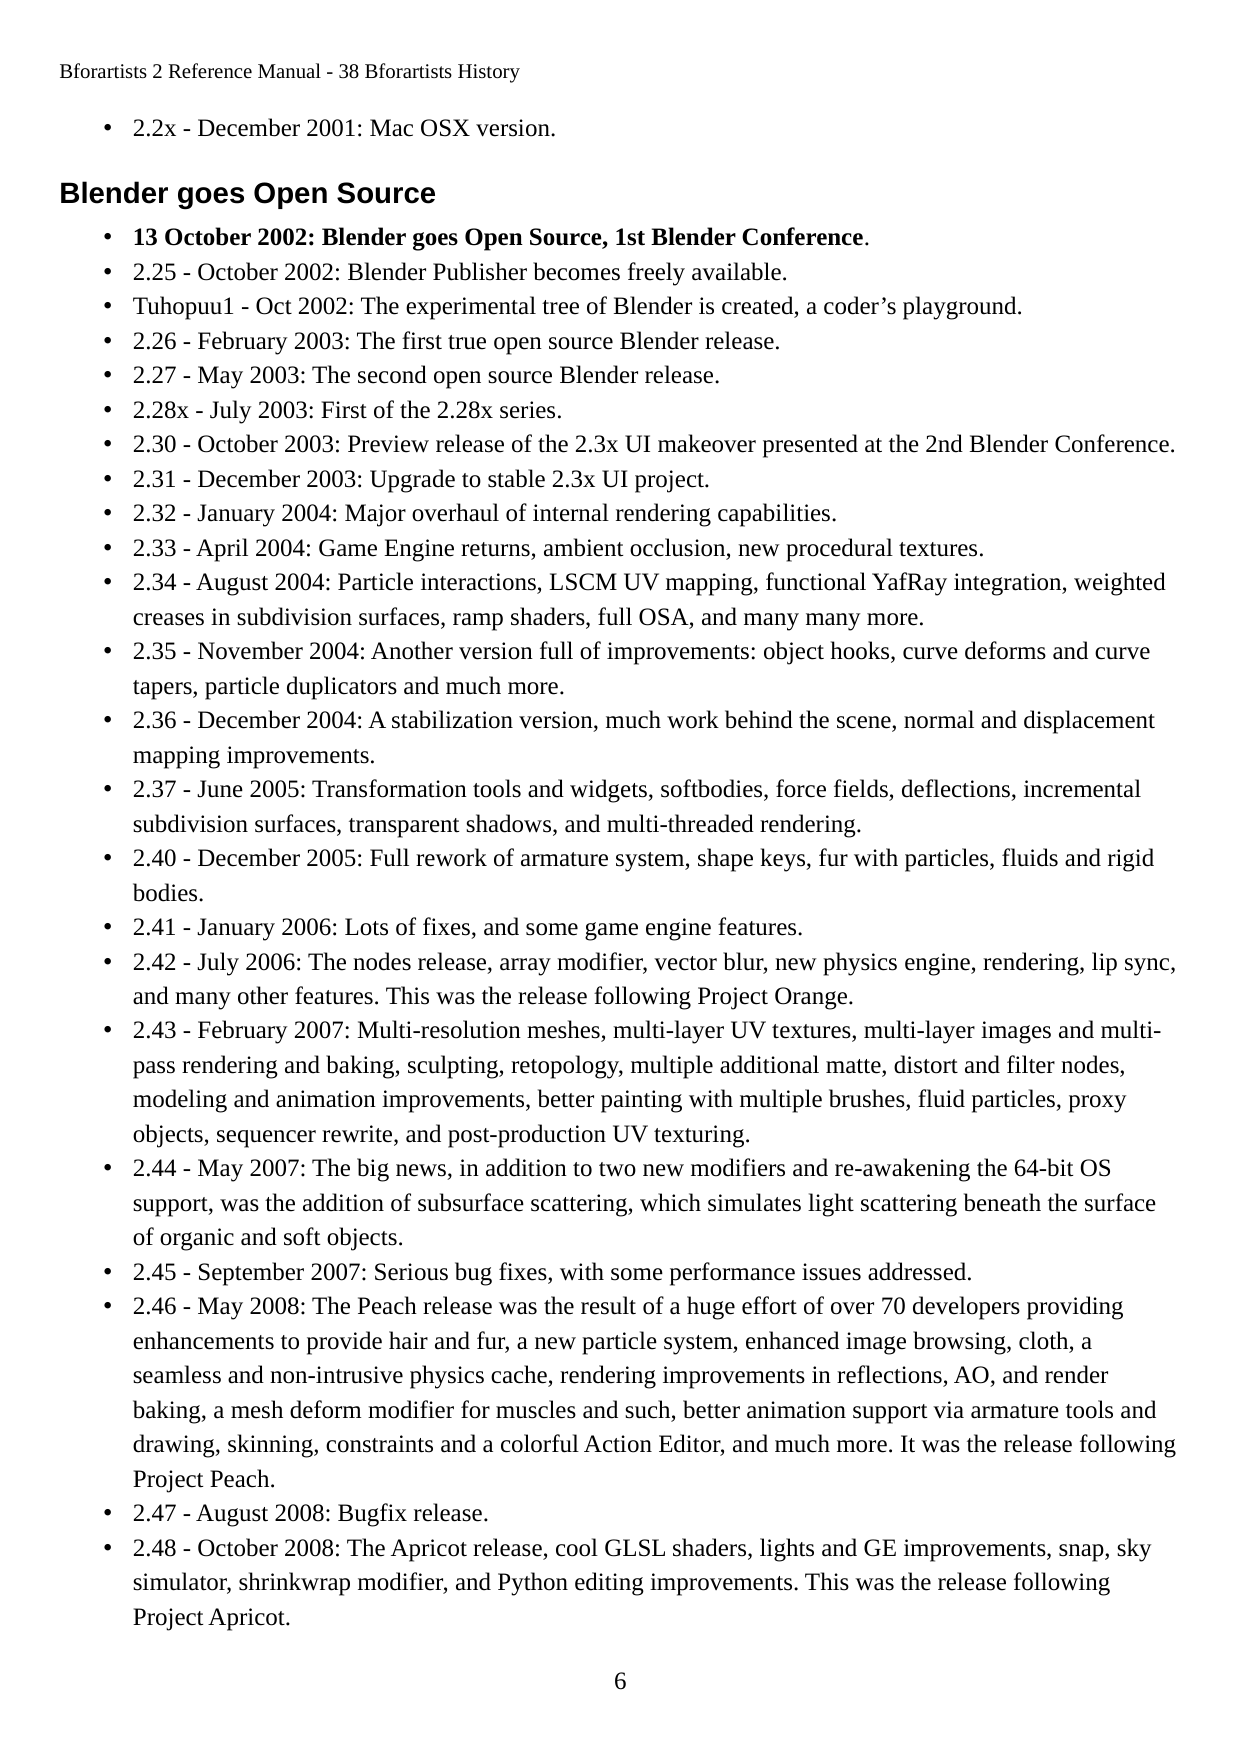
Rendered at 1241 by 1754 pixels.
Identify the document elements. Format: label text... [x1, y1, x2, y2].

list 2.37 - June 2005: Transformation tools and widgets, softbodies, force fields, deflections, incremental subdivision surfaces, transparent shadows, and multi-threaded rendering. [103, 774, 1181, 837]
list 2.42 - July 2006: The nodes release, array modifier, vector blur, new physics engine, rendering, lip sync, and many other features. This was the release following Project Orange. [103, 947, 1181, 1010]
list 2.43 - February 2007: Multi-resolution meshes, multi-layer UV textures, multi-layer images and multi-pass rendering and baking, sculpting, retopology, multiple additional matte, distort and filter nodes, modeling and animation improvements, better painting with multiple brushes, fluid particles, proxy objects, sequencer rewrite, and post-production UV texturing. [103, 1016, 1181, 1148]
list 2.33 - April 2004: Game Engine returns, ambient occlusion, new procedural textures. [103, 533, 1181, 562]
list 2.25 - October 2002: Blender Publisher becomes freely available. [103, 257, 1181, 286]
list 2.41 - January 2006: Lots of fixes, and some game engine features. [103, 912, 1181, 941]
list 2.31 - December 2003: Upgrade to stable 2.3x UI project. [103, 464, 1181, 493]
list 2.46 - May 2008: The Peach release was the result of a huge effort of over 70 developers providing enhancements to provide hair and fur, a new particle system, enhanced image browsing, cloth, a seamless and non-intrusive physics cache, rendering improvements in reflections, AO, and render baking, a mesh deform modifier for muscles and such, better animation support via armature tools and drawing, skinning, constraints and a colorful Action Editor, and much more. It was the release following Project Peach. [103, 1291, 1181, 1492]
list 2.28x - July 2003: First of the 2.28x series. [103, 395, 1181, 424]
list 2.32 - January 2004: Major overhaul of internal rendering capabilities. [103, 498, 1181, 527]
list 2.26 - February 2003: The first true open source Blender release. [103, 326, 1181, 355]
list 2.45 - September 2007: Serious bug fixes, with some performance issues addressed. [103, 1257, 1181, 1286]
list 2.47 - August 2008: Bugfix release. [103, 1498, 1181, 1527]
list 2.36 - December 2004: A stabilization version, much work behind the scene, normal and displacement mapping improvements. [103, 705, 1181, 768]
list 2.27 - May 2003: The second open source Blender release. [103, 360, 1181, 389]
list 13 October 2002: Blender goes Open Source, 1st Blender Conference. [103, 222, 1181, 251]
subtitle Blender goes Open Source [59, 176, 1181, 210]
list 2.48 - October 2008: The Apricot release, cool GLSL shaders, lights and GE improvements, snap, sky simulator, shrinkwrap modifier, and Python editing improvements. This was the release following Project Apricot. [103, 1533, 1181, 1630]
list 2.2x - December 2001: Mac OSX version. [103, 113, 1181, 141]
list 2.34 - August 2004: Particle interactions, LSCM UV mapping, functional YafRay integration, weighted creases in subdivision surfaces, ramp shaders, full OSA, and many many more. [103, 567, 1181, 631]
list 2.44 - May 2007: The big news, in addition to two new modifiers and re-awakening the 64-bit OS support, was the addition of subsurface scattering, which simulates light scattering beneath the surface of organic and soft objects. [103, 1153, 1181, 1251]
list Tuhopuu1 - Oct 2002: The experimental tree of Blender is created, a coder’s playground. [103, 291, 1181, 320]
list 2.30 - October 2003: Preview release of the 2.3x UI makeover presented at the 2nd Blender Conference. [103, 429, 1181, 458]
list 2.40 - December 2005: Full rework of armature system, shape keys, fur with particles, fluids and rigid bodies. [103, 843, 1181, 906]
list 2.35 - November 2004: Another version full of improvements: object hooks, curve deforms and curve tapers, particle duplicators and much more. [103, 636, 1181, 699]
